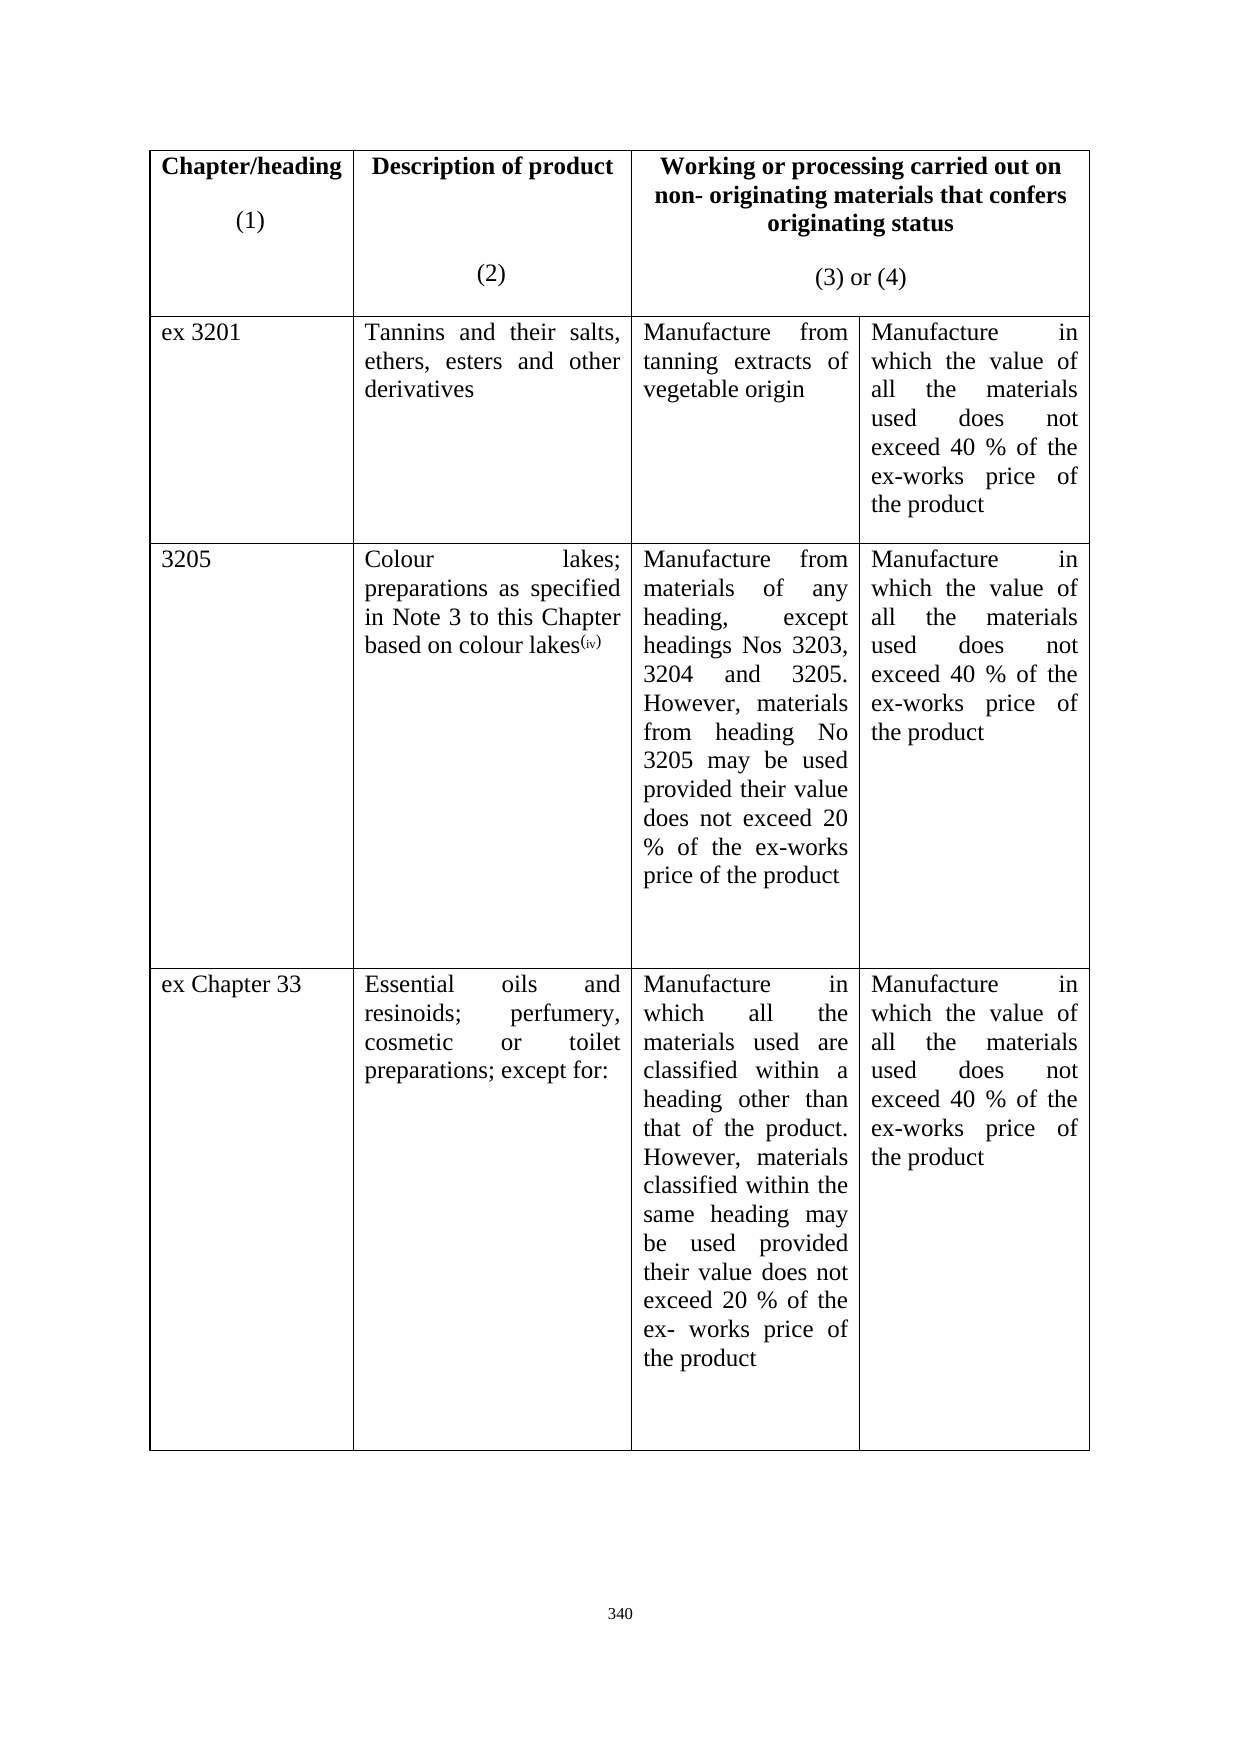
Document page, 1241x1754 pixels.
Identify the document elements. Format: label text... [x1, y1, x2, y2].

table_header Working or processing carried out on non- originating materials that confers originating status (3) or (4) [632, 151, 1089, 316]
table_cell 3205 [151, 544, 353, 968]
table_cell Manufacture in which the value of all the materials used does not exceed 40 % of the ex-works price of the product [860, 317, 1089, 543]
table_cell ex 3201 [151, 317, 353, 543]
table_header Description of product (2) [354, 151, 631, 316]
table_cell Manufacture in which the value of all the materials used does not exceed 40 % of the ex-works price of the product [860, 544, 1089, 968]
table_cell Manufacture from materials of any heading, except headings Nos 3203, 3204 and 3205. However, materials from heading No 3205 may be used provided their value does not exceed 20 % of the ex-works price of the product [632, 544, 859, 968]
table_cell Manufacture in which the value of all the materials used does not exceed 40 % of the ex-works price of the product [860, 969, 1089, 1450]
table_header Chapter/heading (1) [151, 151, 353, 316]
table_cell Manufacture in which all the materials used are classified within a heading other than that of the product. However, materials classified within the same heading may be used provided their value does not exceed 20 % of the ex- works price of the product [632, 969, 859, 1450]
table_cell Colour lakes; preparations as specified in Note 3 to this Chapter based on colour lakes() [354, 544, 631, 968]
table_cell ex Chapter 33 [151, 969, 353, 1450]
table_cell Manufacture from tanning extracts of vegetable origin [632, 317, 859, 543]
table_cell Essential oils and resinoids; perfumery, cosmetic or toilet preparations; except for: [354, 969, 631, 1450]
table_cell Tannins and their salts, ethers, esters and other derivatives [354, 317, 631, 543]
